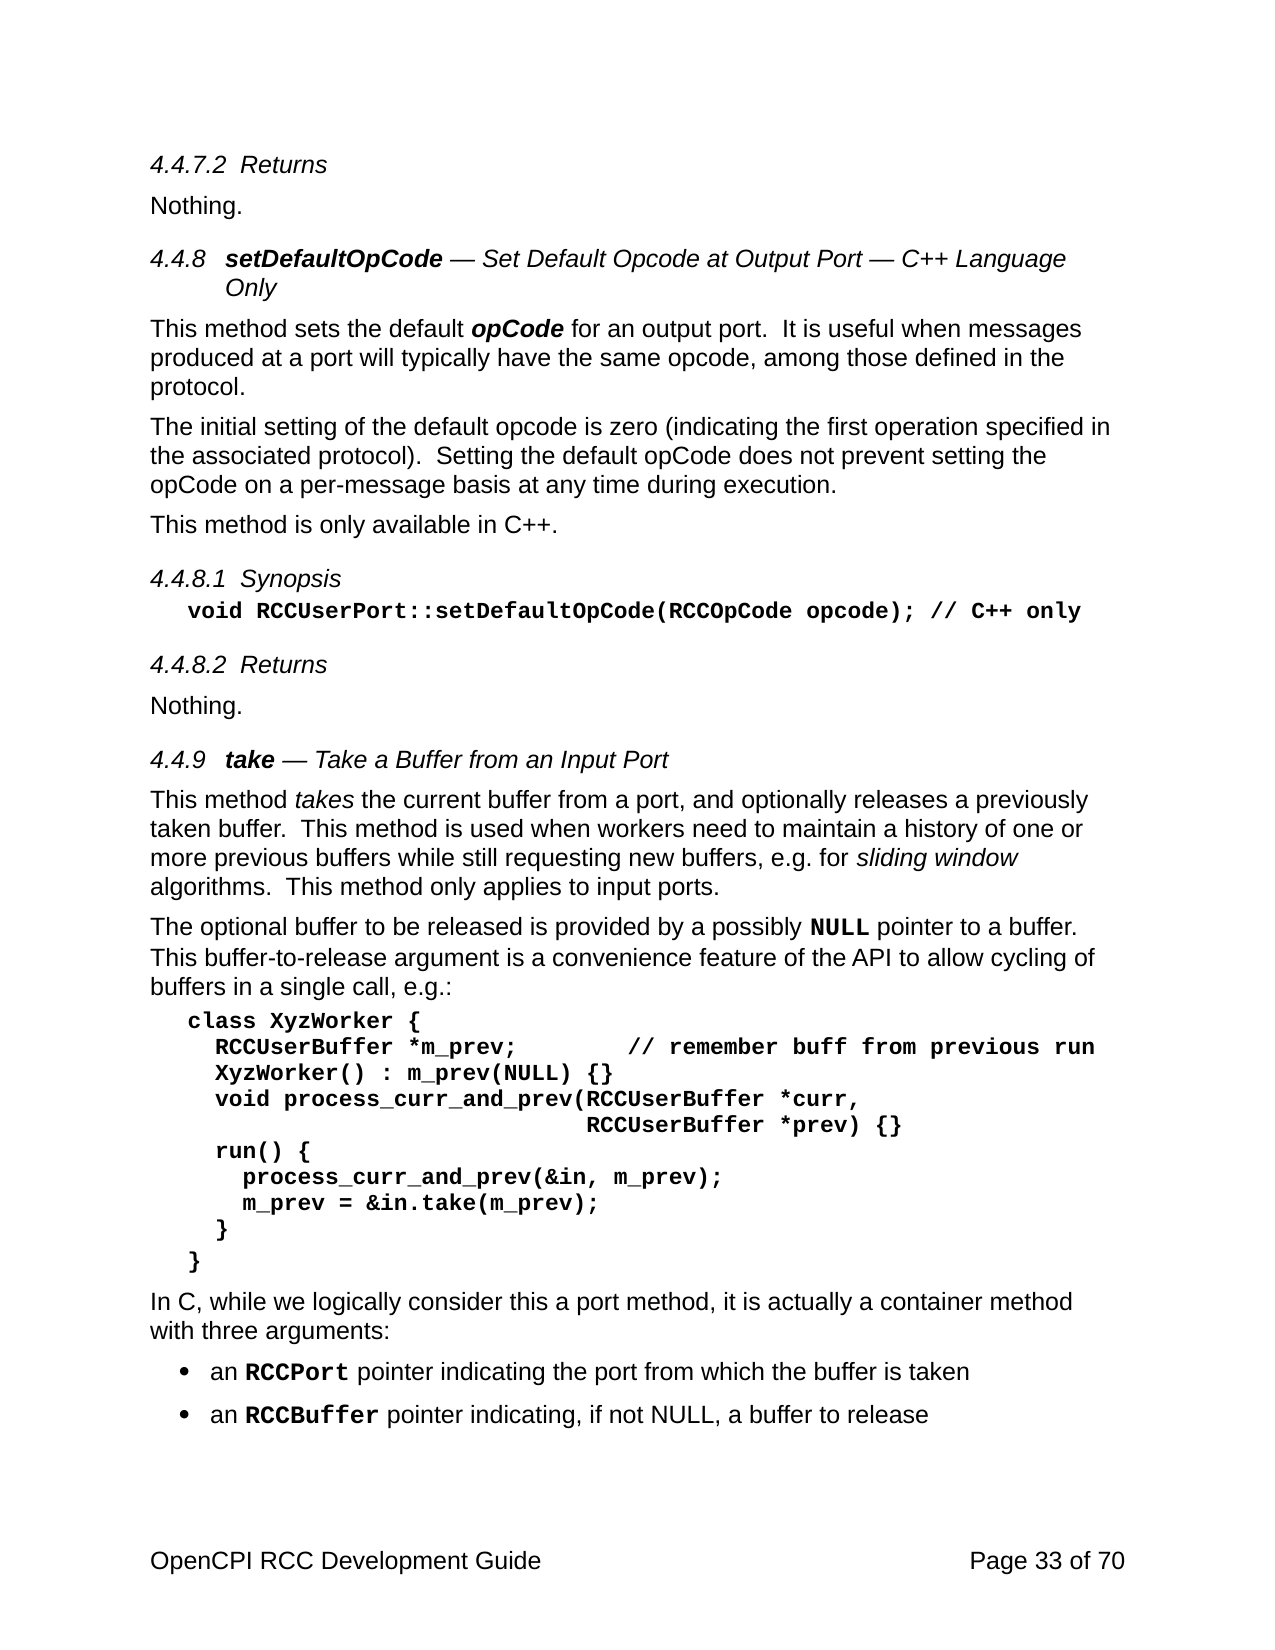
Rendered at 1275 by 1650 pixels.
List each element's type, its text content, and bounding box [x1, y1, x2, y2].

text The initial setting of the default opcode is zero (indicating the first operation specified in the associated protocol). Setting the default opCode does not prevent setting the opCode on a per-message basis at any time during execution. [150, 412, 1125, 498]
text This method takes the current buffer from a port, and optionally releases a previously taken buffer. This method is used when workers need to maintain a history of one or more previous buffers while still requesting new buffers, e.g. for sliding window algorithms. This method only applies to input ports. [150, 785, 1125, 900]
subtitle setDefaultOpCode — Set Default Opcode at Output Port — C++ Language Only [150, 244, 1125, 302]
text void RCCUserPort::setDefaultOpCode(RCCOpCode opcode); // C++ only [187, 599, 1125, 625]
text This method is only available in C++. [150, 510, 1125, 539]
text class XyzWorker { RCCUserBuffer *m_prev; // remember buff from previous run XyzWorker() : m_prev(NULL) {} void process_curr_and_prev(RCCUserBuffer *curr, RCCUserBuffer *prev) {} run() { process_curr_and_prev(&in, m_prev); m_prev = &in.take(m_prev); } [187, 1010, 1125, 1243]
text In C, while we logically consider this a port method, it is actually a container method with three arguments: [150, 1287, 1125, 1345]
subtitle Returns [150, 150, 1125, 179]
list an RCCPort pointer indicating the port from which the buffer is taken [180, 1357, 1125, 1388]
subtitle Synopsis [150, 564, 1125, 593]
text Nothing. [150, 191, 1125, 219]
text Nothing. [150, 691, 1125, 719]
list an RCCBuffer pointer indicating, if not NULL, a buffer to release [180, 1400, 1125, 1431]
text This method sets the default opCode for an output port. It is useful when messages produced at a port will typically have the same opcode, among those defined in the protocol. [150, 314, 1125, 400]
subtitle take — Take a Buffer from an Input Port [150, 744, 1125, 773]
text The optional buffer to be released is provided by a possibly NULL pointer to a buffer. This buffer-to-release argument is a convenience feature of the API to allow cycling of buffers in a single call, e.g.: [150, 912, 1125, 1001]
text } [187, 1249, 1125, 1275]
subtitle Returns [150, 650, 1125, 679]
